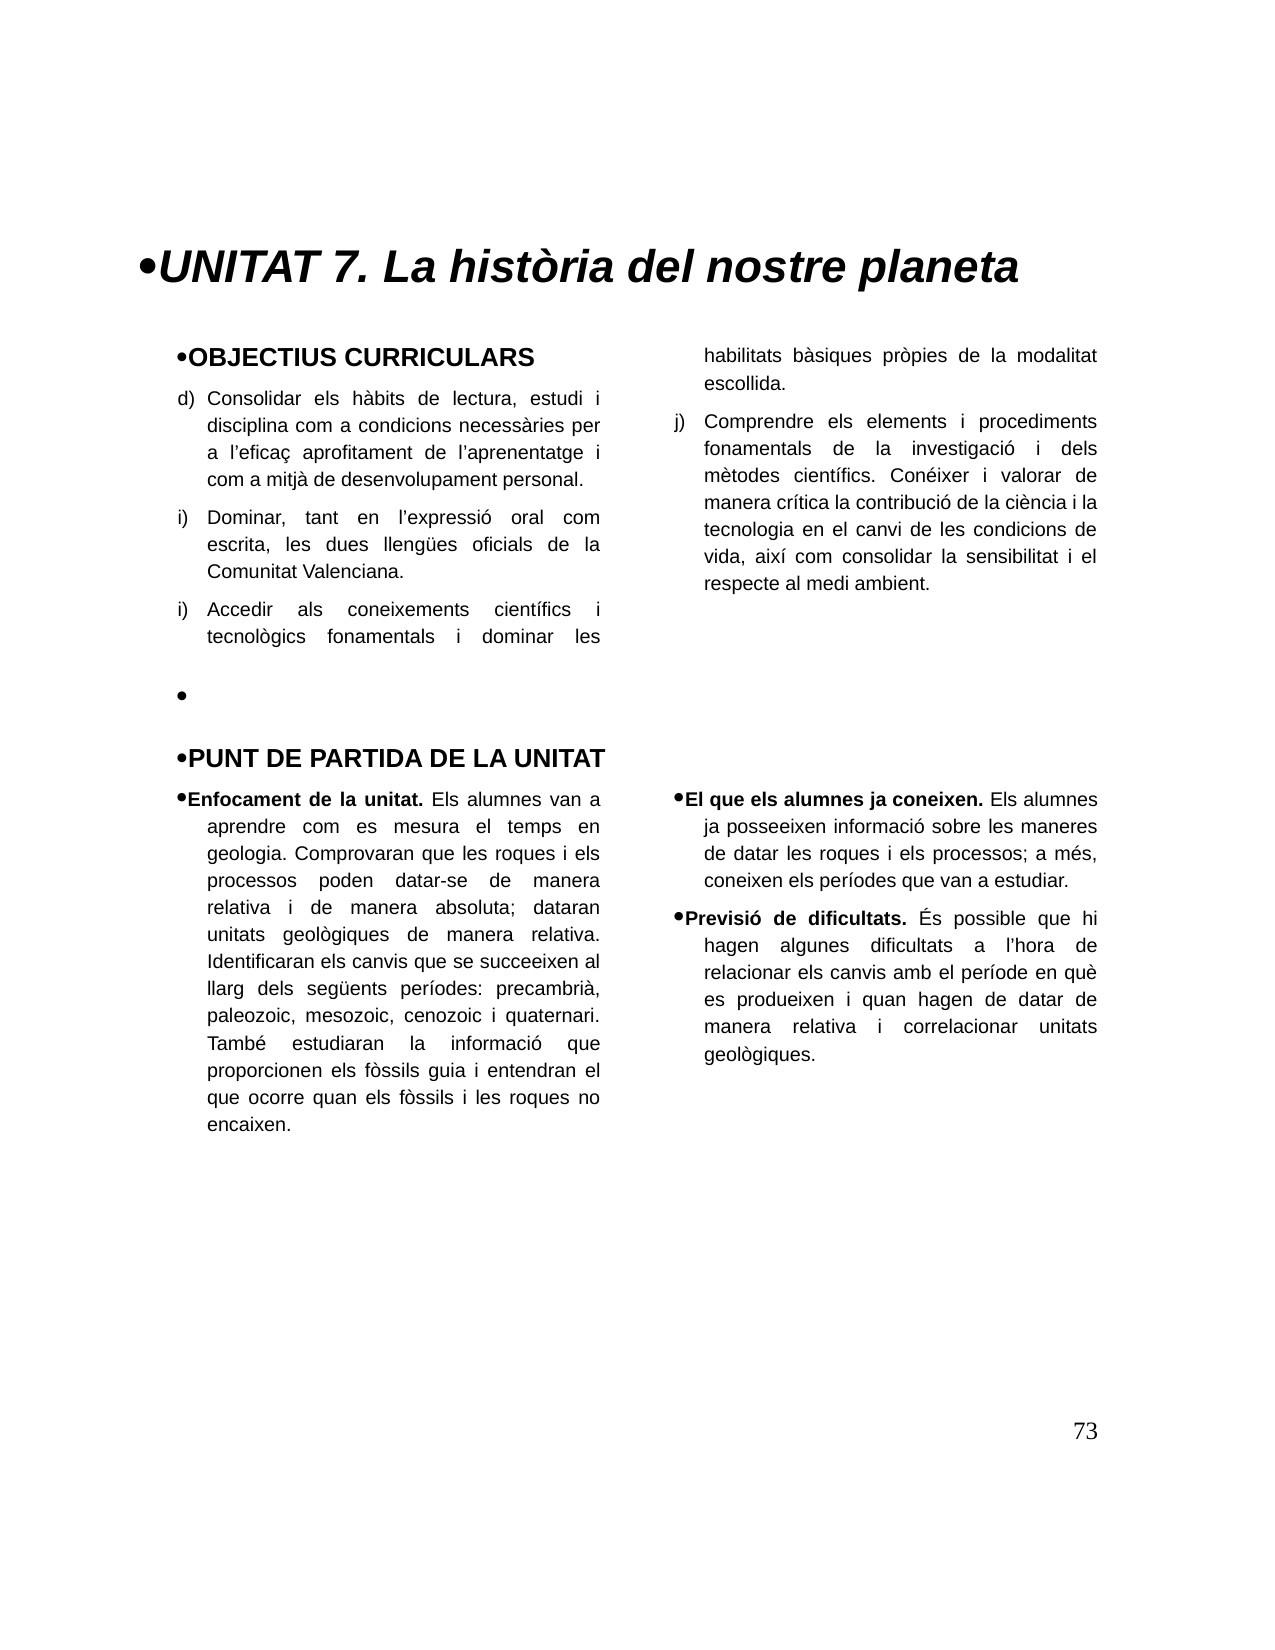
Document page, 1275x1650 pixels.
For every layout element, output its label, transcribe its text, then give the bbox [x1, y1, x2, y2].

text i) Dominar, tant en l’expressió oral com escrita, les dues llengües oficials de la Comunitat Valenciana. [177, 503, 601, 584]
list Previsió de dificultats. És possible que hi hagen algunes dificultats a l’hora de relacionar els canvis amb el període en què es produeixen i quan hagen de datar de manera relativa i correlacionar unitats geològiques. [674, 904, 1098, 1066]
list UNITAT 7. La història del nostre planeta [140, 240, 1098, 293]
list OBJECTIUS CURRICULARS [177, 341, 601, 372]
text d) Consolidar els hàbits de lectura, estudi i disciplina com a condicions necessàries per a l’eficaç aprofitament de l’aprenentatge i com a mitjà de desenvolupament personal. [177, 383, 601, 492]
text habilitats bàsiques pròpies de la modalitat escollida. [674, 341, 1098, 395]
text i) Accedir als coneixements científics i tecnològics fonamentals i dominar les [177, 595, 601, 649]
list PUNT DE PARTIDA DE LA UNITAT [177, 742, 1098, 773]
list El que els alumnes ja coneixen. Els alumnes ja posseeixen informació sobre les maneres de datar les roques i els processos; a més, coneixen els períodes que van a estudiar. [674, 784, 1098, 893]
list Enfocament de la unitat. Els alumnes van a aprendre com es mesura el temps en geologia. Comprovaran que les roques i els processos poden datar-se de manera relativa i de manera absoluta; dataran unitats geològiques de manera relativa. Identificaran els canvis que se succeeixen al llarg dels següents períodes: precambrià, paleozoic, mesozoic, cenozoic i quaternari. També estudiaran la informació que proporcionen els fòssils guia i entendran el que ocorre quan els fòssils i les roques no encaixen. [177, 784, 601, 1137]
text j) Comprendre els elements i procediments fonamentals de la investigació i dels mètodes científics. Conéixer i valorar de manera crítica la contribució de la ciència i la tecnologia en el canvi de les condicions de vida, així com consolidar la sensibilitat i el respecte al medi ambient. [674, 406, 1098, 596]
